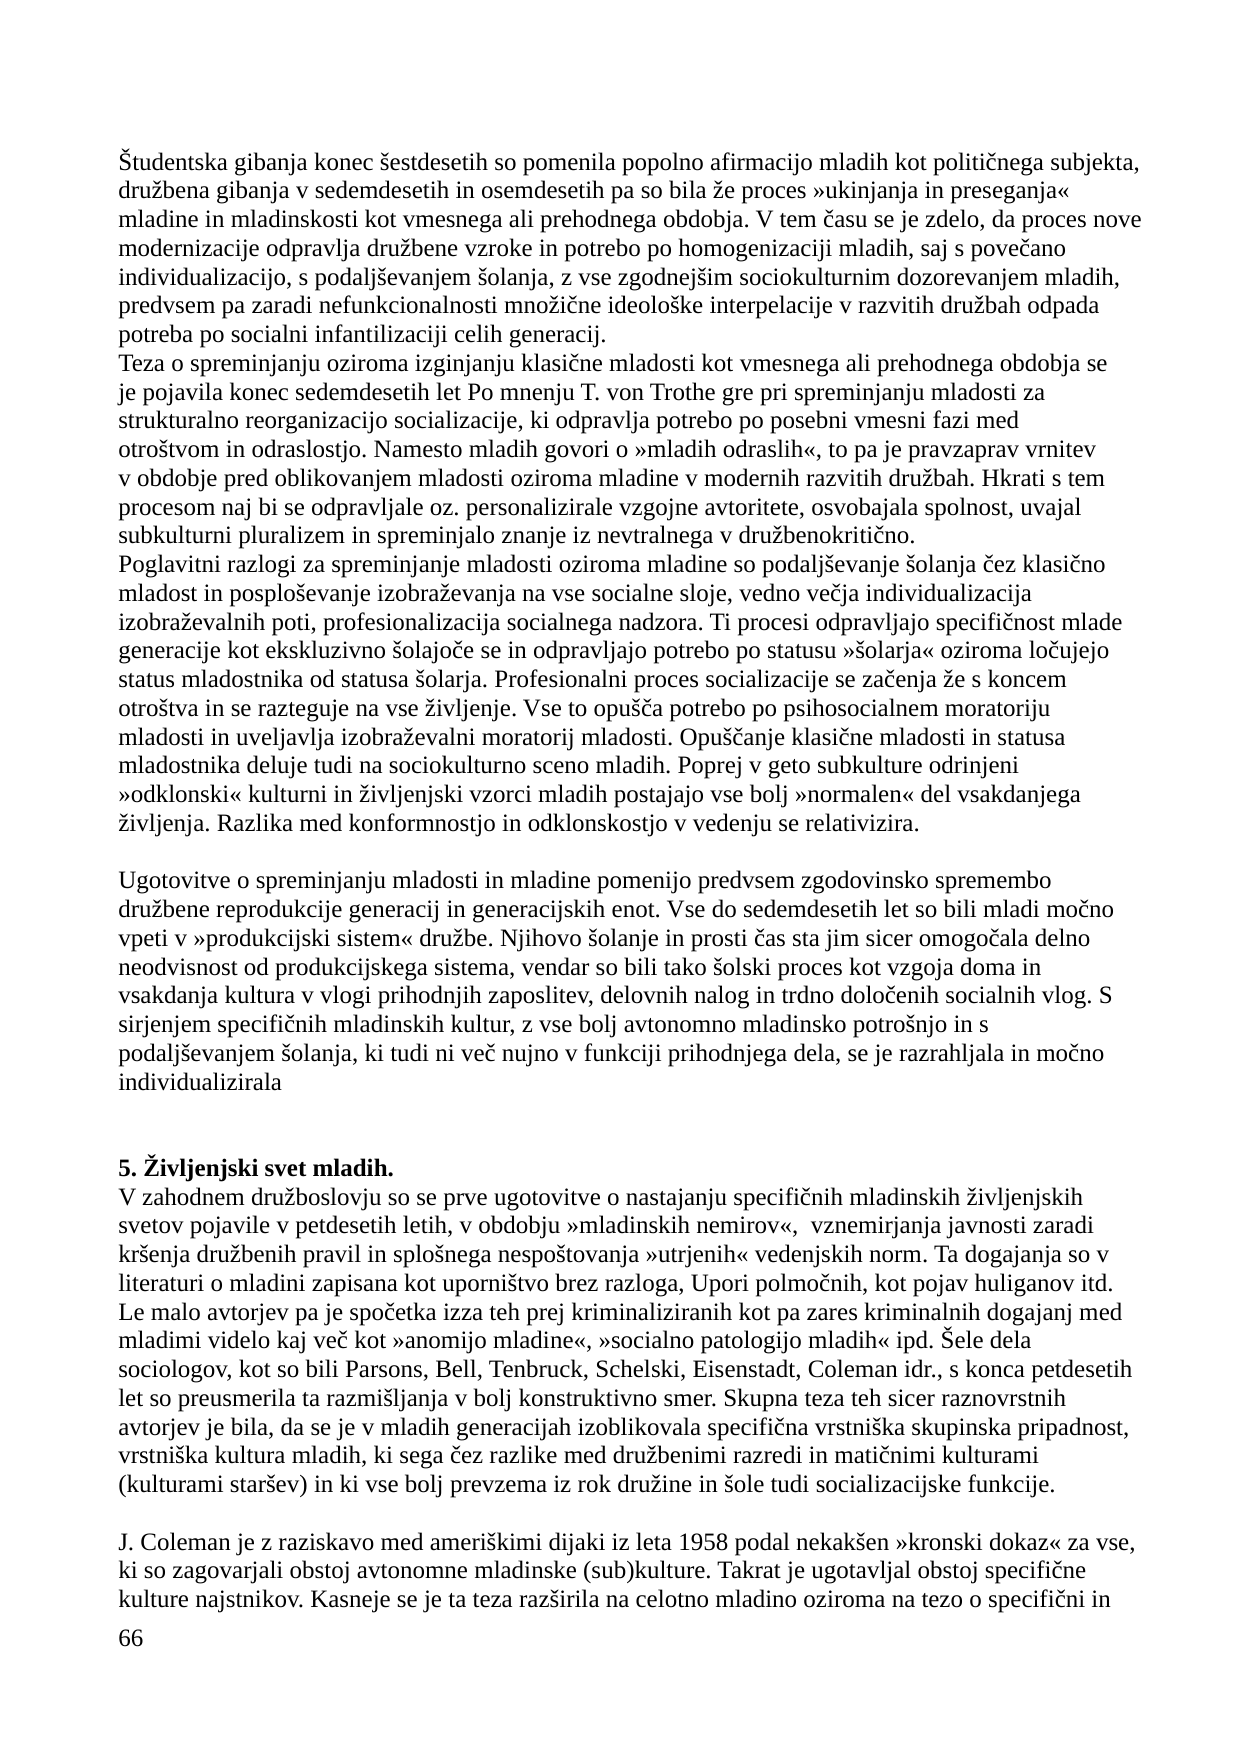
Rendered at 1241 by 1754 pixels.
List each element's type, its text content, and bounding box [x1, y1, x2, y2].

text 5. Življenjski svet mladih. [118, 1153, 1144, 1182]
text J. Coleman je z raziskavo med ameriškimi dijaki iz leta 1958 podal nekakšen »kronski dokaz« za vse, ki so zagovarjali obstoj avtonomne mladinske (sub)kulture. Takrat je ugotavljal obstoj specifične kulture najstnikov. Kasneje se je ta teza razširila na celotno mladino oziroma na tezo o specifični in [118, 1527, 1144, 1613]
text Ugotovitve o spreminjanju mladosti in mladine pomenijo predvsem zgodovinsko spremembo družbene reprodukcije generacij in generacijskih enot. Vse do sedemdesetih let so bili mladi močno vpeti v »produkcijski sistem« družbe. Njihovo šolanje in prosti čas sta jim sicer omogočala delno neodvisnost od produkcijskega sistema, vendar so bili tako šolski proces kot vzgoja doma in vsakdanja kultura v vlogi prihodnjih zaposlitev, delovnih nalog in trdno določenih socialnih vlog. S sirjenjem specifičnih mladinskih kultur, z vse bolj avtonomno mladinsko potrošnjo in s podaljševanjem šolanja, ki tudi ni več nujno v funkciji prihodnjega dela, se je razrahljala in močno individualizirala [118, 866, 1144, 1096]
text Študentska gibanja konec šestdesetih so pomenila popolno afirmacijo mladih kot političnega subjekta, družbena gibanja v sedemdesetih in osemdesetih pa so bila že proces »ukinjanja in preseganja« mladine in mladinskosti kot vmesnega ali prehodnega obdobja. V tem času se je zdelo, da proces nove modernizacije odpravlja družbene vzroke in potrebo po homogenizaciji mladih, saj s povečano individualizacijo, s podaljševanjem šolanja, z vse zgodnejšim sociokulturnim dozorevanjem mladih, predvsem pa zaradi nefunkcionalnosti množične ideološke interpelacije v razvitih družbah odpada potreba po socialni infantilizaciji celih generacij. [118, 147, 1144, 348]
text Teza o spreminjanju oziroma izginjanju klasične mladosti kot vmesnega ali prehodnega obdobja se je pojavila konec sedemdesetih let Po mnenju T. von Trothe gre pri spreminjanju mladosti za strukturalno reorganizacijo socializacije, ki odpravlja potrebo po posebni vmesni fazi med otroštvom in odraslostjo. Namesto mladih govori o »mladih odraslih«, to pa je pravzaprav vrnitev v obdobje pred oblikovanjem mladosti oziroma mladine v modernih razvitih družbah. Hkrati s tem procesom naj bi se odpravljale oz. personalizirale vzgojne avtoritete, osvobajala spolnost, uvajal subkulturni pluralizem in spreminjalo znanje iz nevtralnega v družbenokritično. [118, 348, 1114, 549]
text V zahodnem družboslovju so se prve ugotovitve o nastajanju specifičnih mladinskih življenjskih svetov pojavile v petdesetih letih, v obdobju »mladinskih nemirov«, vznemirjanja javnosti zaradi kršenja družbenih pravil in splošnega nespoštovanja »utrjenih« vedenjskih norm. Ta dogajanja so v literaturi o mladini zapisana kot uporništvo brez razloga, Upori polmočnih, kot pojav huliganov itd. Le malo avtorjev pa je spočetka izza teh prej kriminaliziranih kot pa zares kriminalnih dogajanj med mladimi videlo kaj več kot »anomijo mladine«, »socialno patologijo mladih« ipd. Šele dela sociologov, kot so bili Parsons, Bell, Tenbruck, Schelski, Eisenstadt, Coleman idr., s konca petdesetih let so preusmerila ta razmišljanja v bolj konstruktivno smer. Skupna teza teh sicer raznovrstnih avtorjev je bila, da se je v mladih generacijah izoblikovala specifična vrstniška skupinska pripadnost, vrstniška kultura mladih, ki sega čez razlike med družbenimi razredi in matičnimi kulturami (kulturami staršev) in ki vse bolj prevzema iz rok družine in šole tudi socializacijske funkcije. [118, 1182, 1144, 1498]
text Poglavitni razlogi za spreminjanje mladosti oziroma mladine so podaljševanje šolanja čez klasično mladost in posploševanje izobraževanja na vse socialne sloje, vedno večja individualizacija izobraževalnih poti, profesionalizacija socialnega nadzora. Ti procesi odpravljajo specifičnost mlade generacije kot ekskluzivno šolajoče se in odpravljajo potrebo po statusu »šolarja« oziroma ločujejo status mladostnika od statusa šolarja. Profesionalni proces socializacije se začenja že s koncem otroštva in se razteguje na vse življenje. Vse to opušča potrebo po psihosocialnem moratoriju mladosti in uveljavlja izobraževalni moratorij mladosti. Opuščanje klasične mladosti in statusa mladostnika deluje tudi na sociokulturno sceno mladih. Poprej v geto subkulture odrinjeni »odklonski« kulturni in življenjski vzorci mladih postajajo vse bolj »normalen« del vsakdanjega življenja. Razlika med konformnostjo in odklonskostjo v vedenju se relativizira. [118, 549, 1129, 837]
